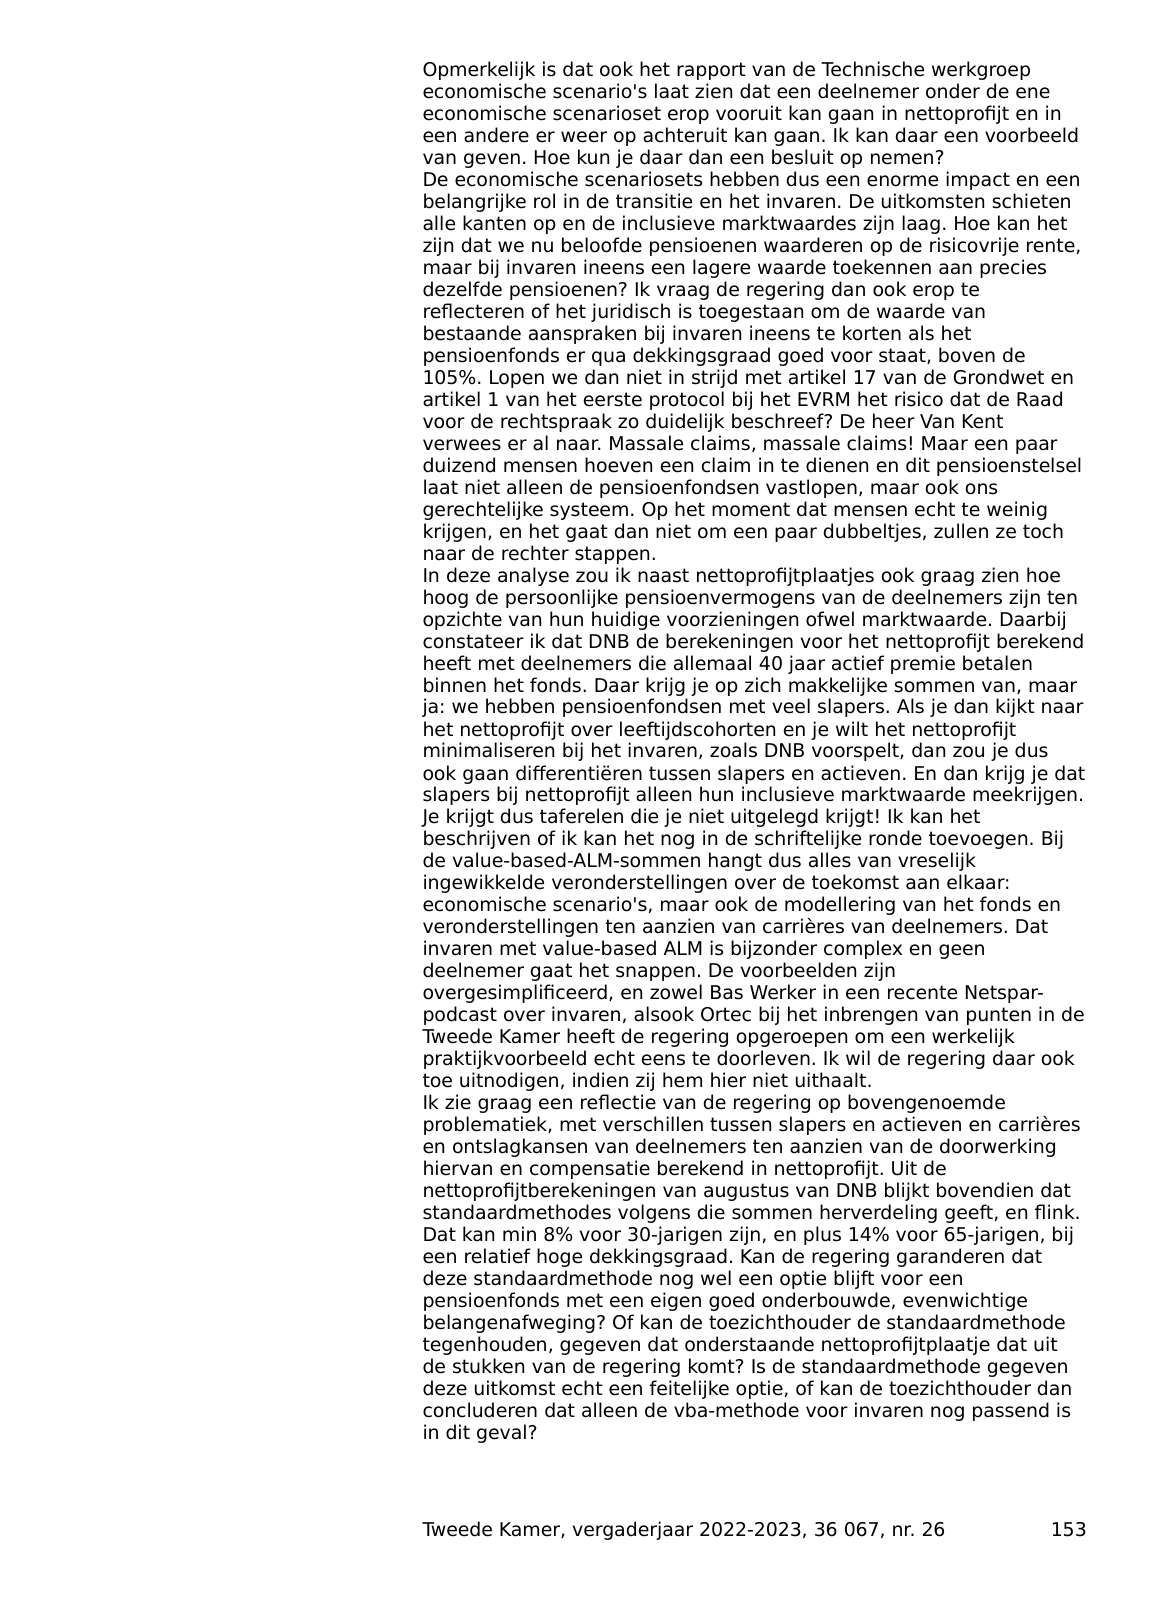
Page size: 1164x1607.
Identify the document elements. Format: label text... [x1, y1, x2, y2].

text Ik zie graag een reflectie van de regering op bovengenoemde problematiek, met verschillen tussen slapers en actieven en carrières en ontslagkansen van deelnemers ten aanzien van de doorwerking hiervan en compensatie berekend in nettoprofijt. Uit de nettoprofijtberekeningen van augustus van DNB blijkt bovendien dat standaardmethodes volgens die sommen herverdeling geeft, en flink. Dat kan min 8% voor 30-jarigen zijn, en plus 14% voor 65-jarigen, bij een relatief hoge dekkingsgraad. Kan de regering garanderen dat deze standaardmethode nog wel een optie blijft voor een pensioenfonds met een eigen goed onderbouwde, evenwichtige belangenafweging? Of kan de toezichthouder de standaardmethode tegenhouden, gegeven dat onderstaande nettoprofijtplaatje dat uit de stukken van de regering komt? Is de standaardmethode gegeven deze uitkomst echt een feitelijke optie, of kan de toezichthouder dan concluderen dat alleen de vba-methode voor invaren nog passend is in dit geval? [422, 1092, 1087, 1444]
text Opmerkelijk is dat ook het rapport van de Technische werkgroep economische scenario's laat zien dat een deelnemer onder de ene economische scenarioset erop vooruit kan gaan in nettoprofijt en in een andere er weer op achteruit kan gaan. Ik kan daar een voorbeeld van geven. Hoe kun je daar dan een besluit op nemen? [422, 59, 1087, 169]
text De economische scenariosets hebben dus een enorme impact en een belangrijke rol in de transitie en het invaren. De uitkomsten schieten alle kanten op en de inclusieve marktwaardes zijn laag. Hoe kan het zijn dat we nu beloofde pensioenen waarderen op de risicovrije rente, maar bij invaren ineens een lagere waarde toekennen aan precies dezelfde pensioenen? Ik vraag de regering dan ook erop te reflecteren of het juridisch is toegestaan om de waarde van bestaande aanspraken bij invaren ineens te korten als het pensioenfonds er qua dekkingsgraad goed voor staat, boven de 105%. Lopen we dan niet in strijd met artikel 17 van de Grondwet en artikel 1 van het eerste protocol bij het EVRM het risico dat de Raad voor de rechtspraak zo duidelijk beschreef? De heer Van Kent verwees er al naar. Massale claims, massale claims! Maar een paar duizend mensen hoeven een claim in te dienen en dit pensioenstelsel laat niet alleen de pensioenfondsen vastlopen, maar ook ons gerechtelijke systeem. Op het moment dat mensen echt te weinig krijgen, en het gaat dan niet om een paar dubbeltjes, zullen ze toch naar de rechter stappen. [422, 169, 1087, 564]
text In deze analyse zou ik naast nettoprofijtplaatjes ook graag zien hoe hoog de persoonlijke pensioenvermogens van de deelnemers zijn ten opzichte van hun huidige voorzieningen ofwel marktwaarde. Daarbij constateer ik dat DNB de berekeningen voor het nettoprofijt berekend heeft met deelnemers die allemaal 40 jaar actief premie betalen binnen het fonds. Daar krijg je op zich makkelijke sommen van, maar ja: we hebben pensioenfondsen met veel slapers. Als je dan kijkt naar het nettoprofijt over leeftijdscohorten en je wilt het nettoprofijt minimaliseren bij het invaren, zoals DNB voorspelt, dan zou je dus ook gaan differentiëren tussen slapers en actieven. En dan krijg je dat slapers bij nettoprofijt alleen hun inclusieve marktwaarde meekrijgen. Je krijgt dus taferelen die je niet uitgelegd krijgt! Ik kan het beschrijven of ik kan het nog in de schriftelijke ronde toevoegen. Bij de value-based-ALM-sommen hangt dus alles van vreselijk ingewikkelde veronderstellingen over de toekomst aan elkaar: economische scenario's, maar ook de modellering van het fonds en veronderstellingen ten aanzien van carrières van deelnemers. Dat invaren met value-based ALM is bijzonder complex en geen deelnemer gaat het snappen. De voorbeelden zijn overgesimplificeerd, en zowel Bas Werker in een recente Netspar-podcast over invaren, alsook Ortec bij het inbrengen van punten in de Tweede Kamer heeft de regering opgeroepen om een werkelijk praktijkvoorbeeld echt eens te doorleven. Ik wil de regering daar ook toe uitnodigen, indien zij hem hier niet uithaalt. [422, 564, 1087, 1092]
